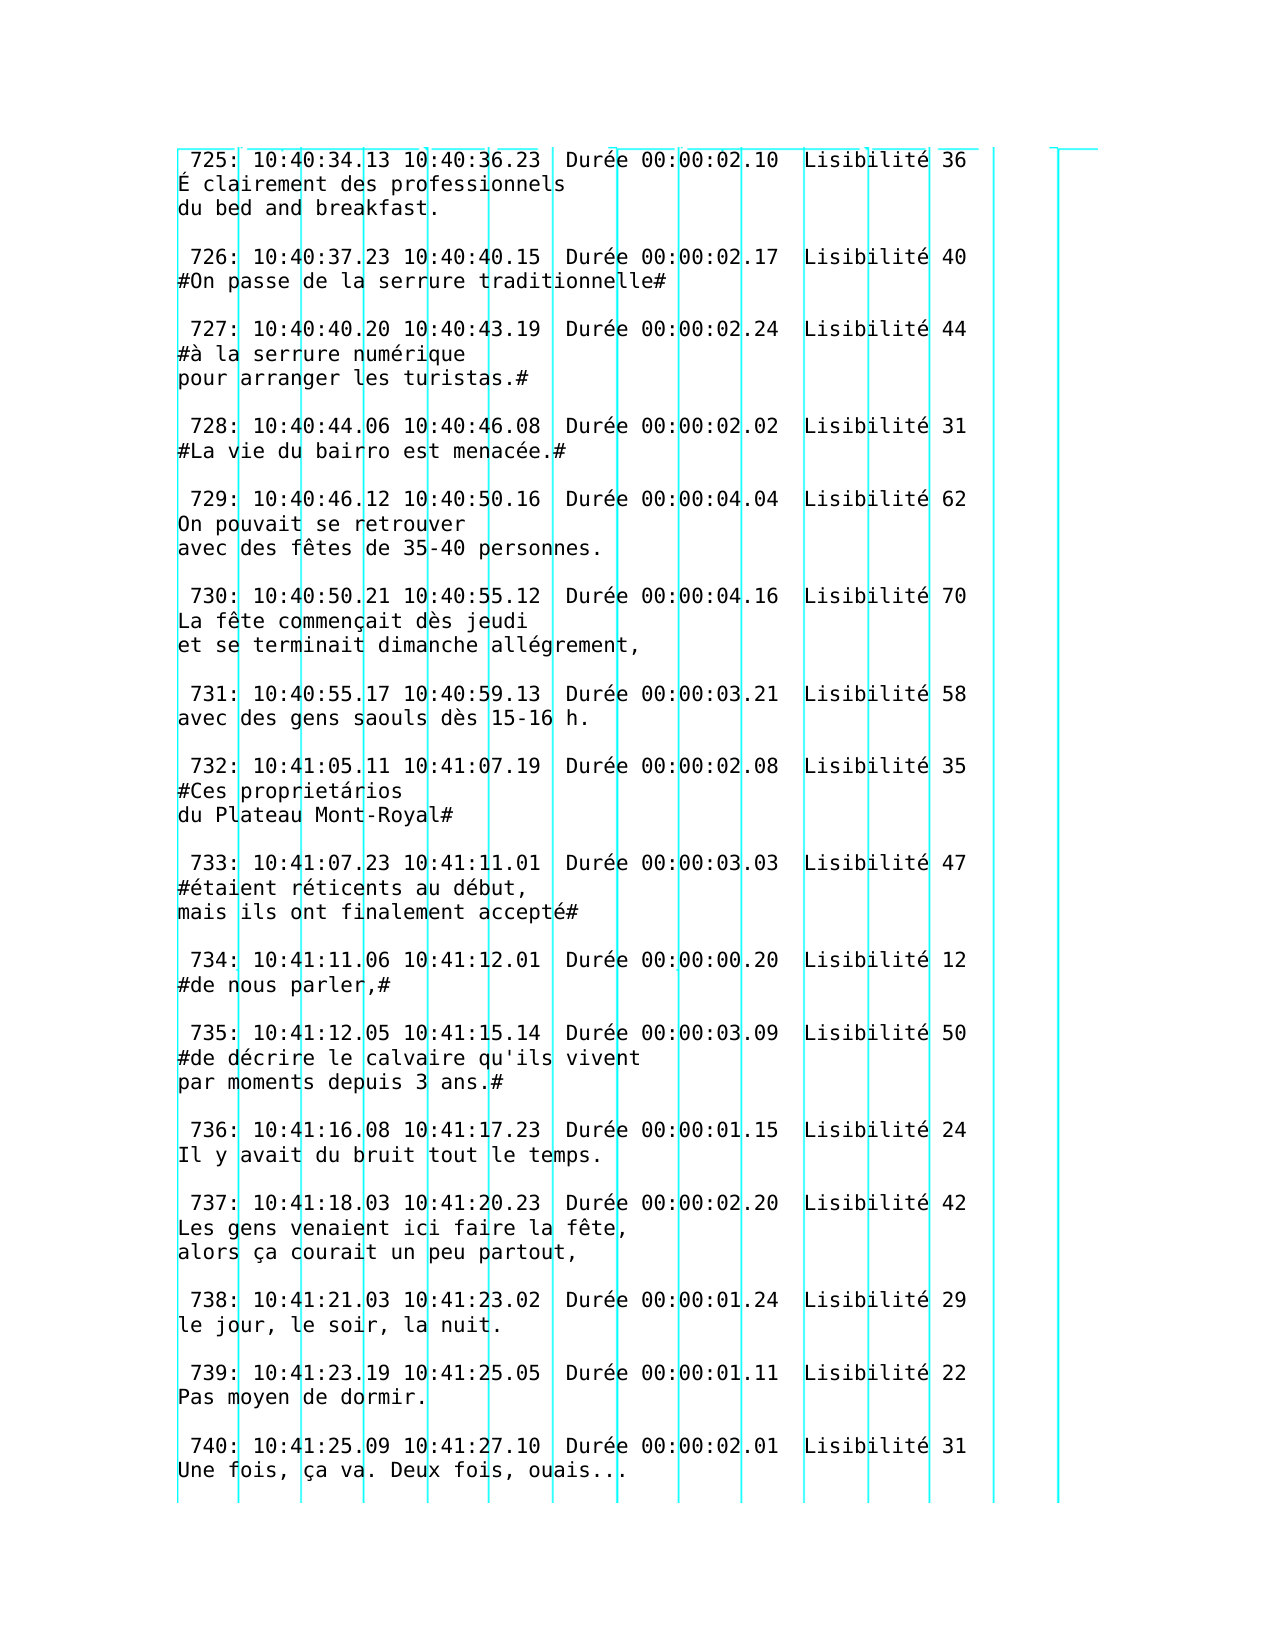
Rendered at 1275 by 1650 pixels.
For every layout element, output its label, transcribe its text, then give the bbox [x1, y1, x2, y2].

text Une fois, ça va. Deux fois, ouais... [177, 1458, 1098, 1482]
text avec des fêtes de 35-40 personnes. [177, 536, 1098, 560]
text #La vie du bairro est menacée.# [177, 439, 1098, 463]
text du Plateau Mont-Royal# [177, 803, 1098, 827]
text #On passe de la serrure traditionnelle# [177, 269, 1098, 293]
text 738: 10:41:21.03 10:41:23.02 Durée 00:00:01.24 Lisibilité 29 [177, 1288, 1098, 1313]
text 739: 10:41:23.19 10:41:25.05 Durée 00:00:01.11 Lisibilité 22 [177, 1361, 1098, 1385]
text #à la serrure numérique [177, 342, 1098, 366]
text mais ils ont finalement accepté# [177, 900, 1098, 924]
text 726: 10:40:37.23 10:40:40.15 Durée 00:00:02.17 Lisibilité 40 [177, 245, 1098, 269]
text #Ces proprietários [177, 779, 1098, 803]
text Il y avait du bruit tout le temps. [177, 1143, 1098, 1167]
text avec des gens saouls dès 15-16 h. [177, 706, 1098, 730]
text alors ça courait un peu partout, [177, 1240, 1098, 1264]
text 737: 10:41:18.03 10:41:20.23 Durée 00:00:02.20 Lisibilité 42 [177, 1191, 1098, 1216]
text #étaient réticents au début, [177, 876, 1098, 900]
text du bed and breakfast. [177, 196, 1098, 220]
text 728: 10:40:44.06 10:40:46.08 Durée 00:00:02.02 Lisibilité 31 [177, 414, 1098, 439]
text Pas moyen de dormir. [177, 1385, 1098, 1410]
text 740: 10:41:25.09 10:41:27.10 Durée 00:00:02.01 Lisibilité 31 [177, 1434, 1098, 1458]
text Les gens venaient ici faire la fête, [177, 1216, 1098, 1240]
text 736: 10:41:16.08 10:41:17.23 Durée 00:00:01.15 Lisibilité 24 [177, 1118, 1098, 1143]
text La fête commençait dès jeudi [177, 609, 1098, 633]
text 725: 10:40:34.13 10:40:36.23 Durée 00:00:02.10 Lisibilité 36 [177, 148, 1098, 172]
picture [177, 147, 1098, 1503]
text On pouvait se retrouver [177, 512, 1098, 536]
text 727: 10:40:40.20 10:40:43.19 Durée 00:00:02.24 Lisibilité 44 [177, 317, 1098, 342]
text par moments depuis 3 ans.# [177, 1070, 1098, 1094]
text pour arranger les turistas.# [177, 366, 1098, 390]
text le jour, le soir, la nuit. [177, 1313, 1098, 1337]
text 731: 10:40:55.17 10:40:59.13 Durée 00:00:03.21 Lisibilité 58 [177, 682, 1098, 706]
text 733: 10:41:07.23 10:41:11.01 Durée 00:00:03.03 Lisibilité 47 [177, 851, 1098, 876]
text É clairement des professionnels [177, 172, 1098, 196]
text 729: 10:40:46.12 10:40:50.16 Durée 00:00:04.04 Lisibilité 62 [177, 487, 1098, 512]
text et se terminait dimanche allégrement, [177, 633, 1098, 657]
text #de nous parler,# [177, 973, 1098, 997]
text 735: 10:41:12.05 10:41:15.14 Durée 00:00:03.09 Lisibilité 50 [177, 1021, 1098, 1046]
text 734: 10:41:11.06 10:41:12.01 Durée 00:00:00.20 Lisibilité 12 [177, 948, 1098, 973]
text #de décrire le calvaire qu'ils vivent [177, 1046, 1098, 1070]
text 730: 10:40:50.21 10:40:55.12 Durée 00:00:04.16 Lisibilité 70 [177, 584, 1098, 609]
text 732: 10:41:05.11 10:41:07.19 Durée 00:00:02.08 Lisibilité 35 [177, 754, 1098, 779]
